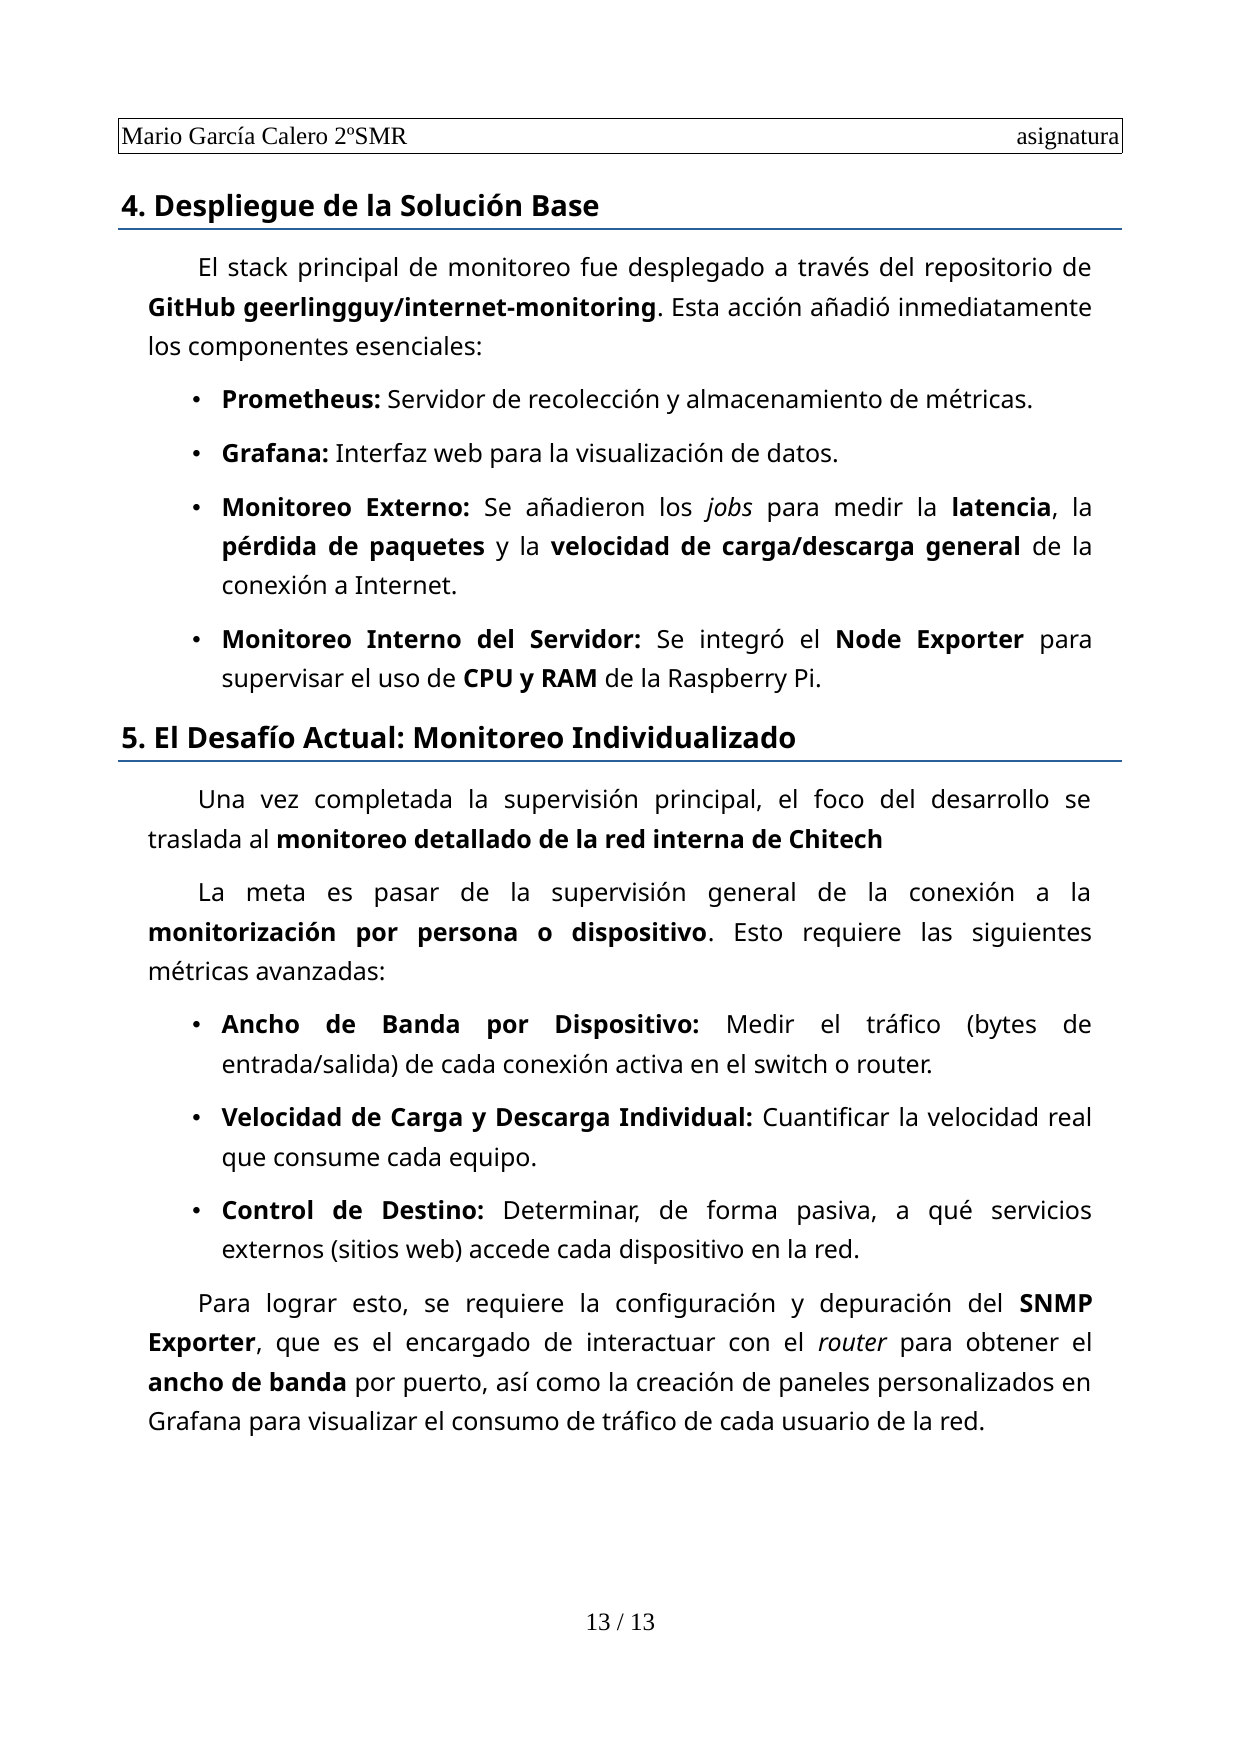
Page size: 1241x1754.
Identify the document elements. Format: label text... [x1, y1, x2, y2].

text La meta es pasar de la supervisión general de la conexión a la monitorización por persona o dispositivo. Esto requiere las siguientes métricas avanzadas: [148, 875, 1093, 987]
subtitle 4. Despliegue de la Solución Base [118, 182, 1122, 228]
list Grafana: Interfaz web para la visualización de datos. [192, 436, 1093, 470]
list Monitoreo Externo: Se añadieron los jobs para medir la latencia, la pérdida de paquetes y la velocidad de carga/descarga general de la conexión a Internet. [192, 489, 1093, 602]
text Para lograr esto, se requiere la configuración y depuración del SNMP Exporter, que es el encargado de interactuar con el router para obtener el ancho de banda por puerto, así como la creación de paneles personalizados en Grafana para visualizar el consumo de tráfico de cada usuario de la red. [148, 1286, 1093, 1437]
subtitle 5. El Desafío Actual: Monitoreo Individualizado [118, 714, 1122, 760]
list Prometheus: Servidor de recolección y almacenamiento de métricas. [192, 382, 1093, 416]
list Velocidad de Carga y Descarga Individual: Cuantificar la velocidad real que consume cada equipo. [192, 1100, 1093, 1173]
list Monitoreo Interno del Servidor: Se integró el Node Exporter para supervisar el uso de CPU y RAM de la Raspberry Pi. [192, 622, 1093, 695]
text Una vez completada la supervisión principal, el foco del desarrollo se traslada al monitoreo detallado de la red interna de Chitech [148, 782, 1093, 855]
list Control de Destino: Determinar, de forma pasiva, a qué servicios externos (sitios web) accede cada dispositivo en la red. [192, 1193, 1093, 1266]
text El stack principal de monitoreo fue desplegado a través del repositorio de GitHub geerlingguy/internet-monitoring. Esta acción añadió inmediatamente los componentes esenciales: [148, 250, 1093, 362]
list Ancho de Banda por Dispositivo: Medir el tráfico (bytes de entrada/salida) de cada conexión activa en el switch o router. [192, 1007, 1093, 1080]
